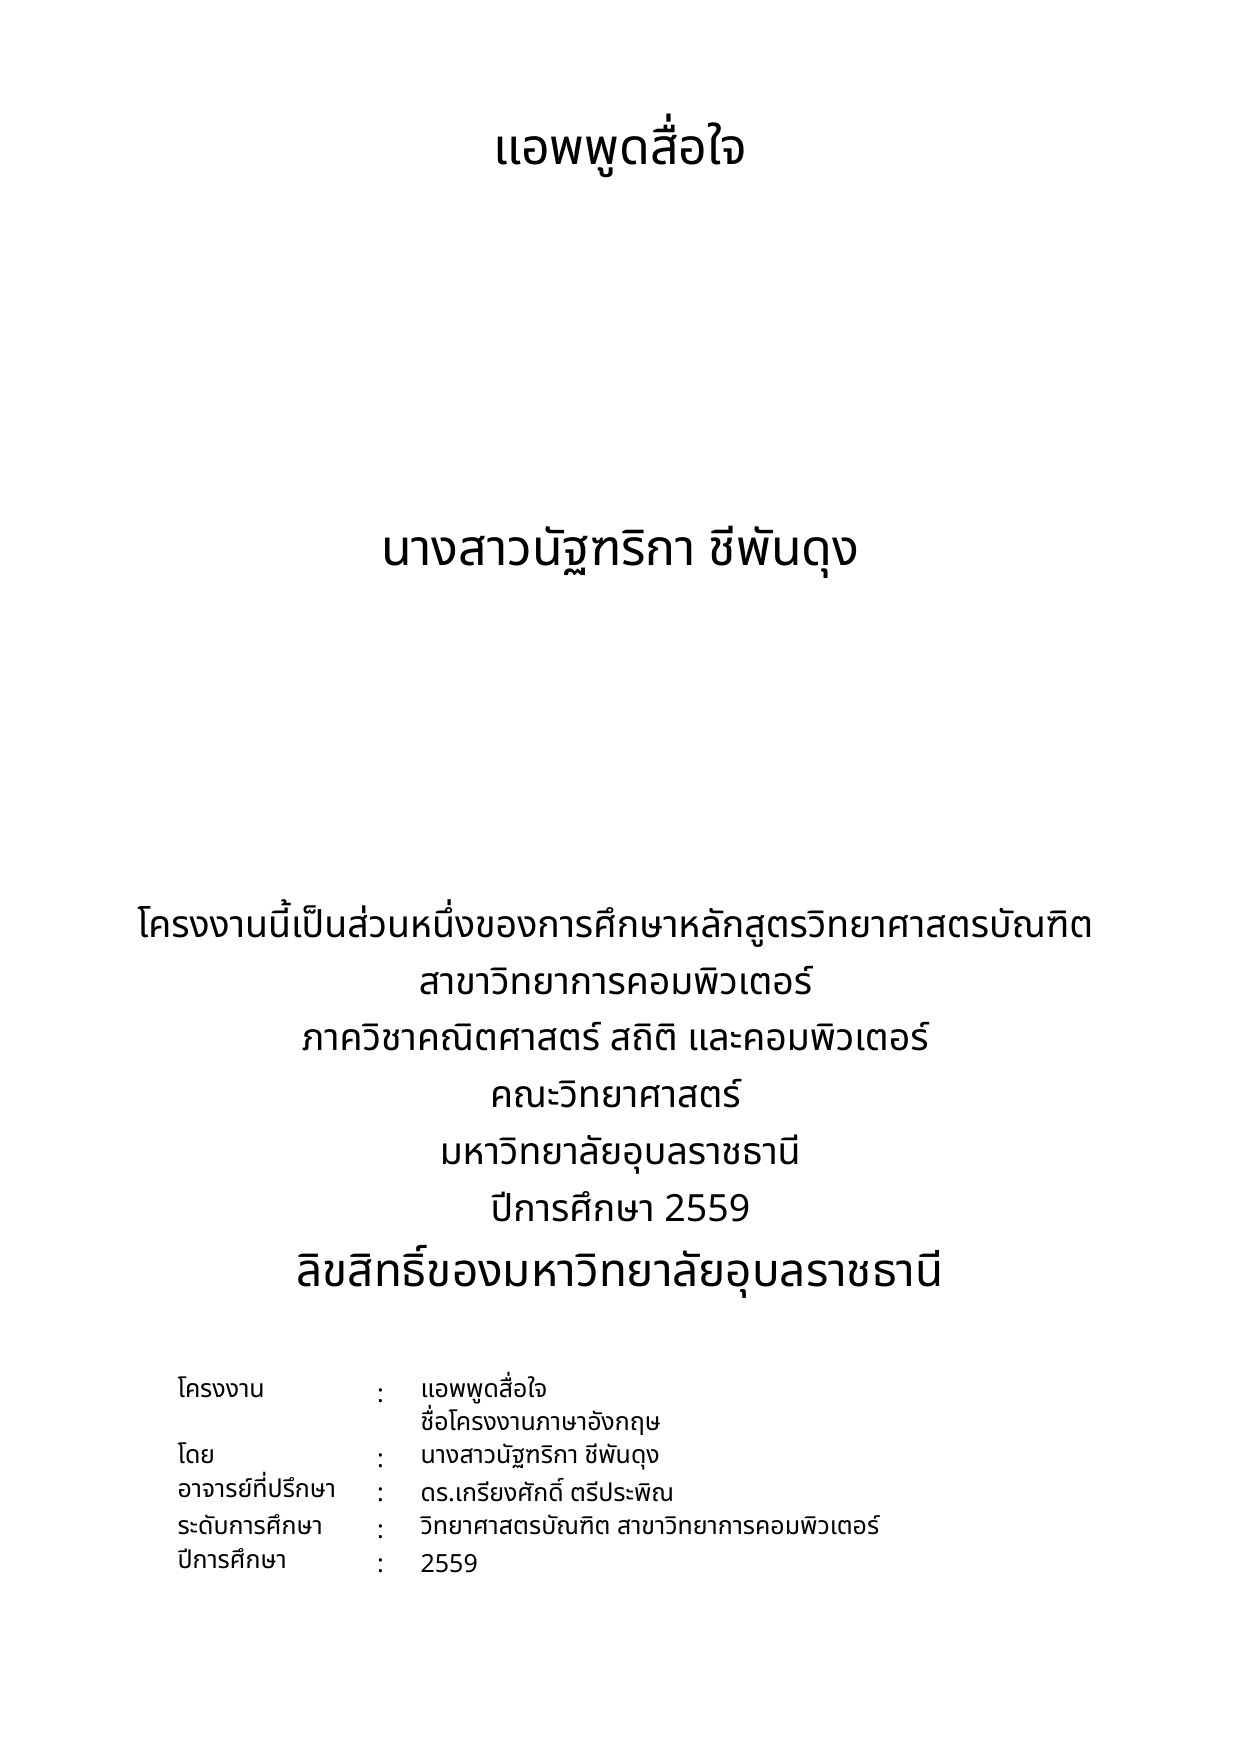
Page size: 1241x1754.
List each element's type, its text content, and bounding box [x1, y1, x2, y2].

table_cell อาจารย์ที่ปรึกษา [163, 1475, 366, 1512]
table_cell นางสาวนัฐฑริกา ชีพันดุง [409, 1441, 994, 1475]
text ภาควิชาคณิตศาสตร์ สถิติ และคอมพิวเตอร์ [118, 1011, 1122, 1068]
table_cell : [366, 1441, 409, 1475]
text โครงงานนี้เป็นส่วนหนึ่งของการศึกษาหลักสูตรวิทยาศาสตรบัณฑิต [118, 898, 1122, 954]
table_cell : [366, 1475, 409, 1512]
table_cell ดร.เกรียงศักดิ์ ตรีประพิณ [409, 1475, 994, 1512]
text คณะวิทยาศาสตร์ [118, 1068, 1122, 1124]
text มหาวิทยาลัยอุบลราชธานี [118, 1124, 1122, 1181]
table_cell : [366, 1512, 409, 1546]
table_cell ระดับการศึกษา [163, 1512, 366, 1546]
table_header แอพพูดสื่อใจ ชื่อโครงงานภาษาอังกฤษ [409, 1375, 994, 1441]
table_cell 2559 [409, 1546, 994, 1595]
text แอพพูดสื่อใจ [118, 118, 1122, 176]
text นางสาวนัฐฑริกา ชีพันดุง [118, 512, 1122, 587]
table_cell โดย [163, 1441, 366, 1475]
table_cell ปีการศึกษา [163, 1546, 366, 1595]
table_cell : [366, 1546, 409, 1595]
text สาขาวิทยาการคอมพิวเตอร์ [118, 954, 1122, 1011]
table_header : [366, 1375, 409, 1441]
table_header โครงงาน [163, 1375, 366, 1441]
table_cell วิทยาศาสตรบัณฑิต สาขาวิทยาการคอมพิวเตอร์ [409, 1512, 994, 1546]
text ปีการศึกษา 2559 [118, 1181, 1122, 1238]
text ลิขสิทธิ์ของมหาวิทยาลัยอุบลราชธานี [118, 1238, 1122, 1307]
